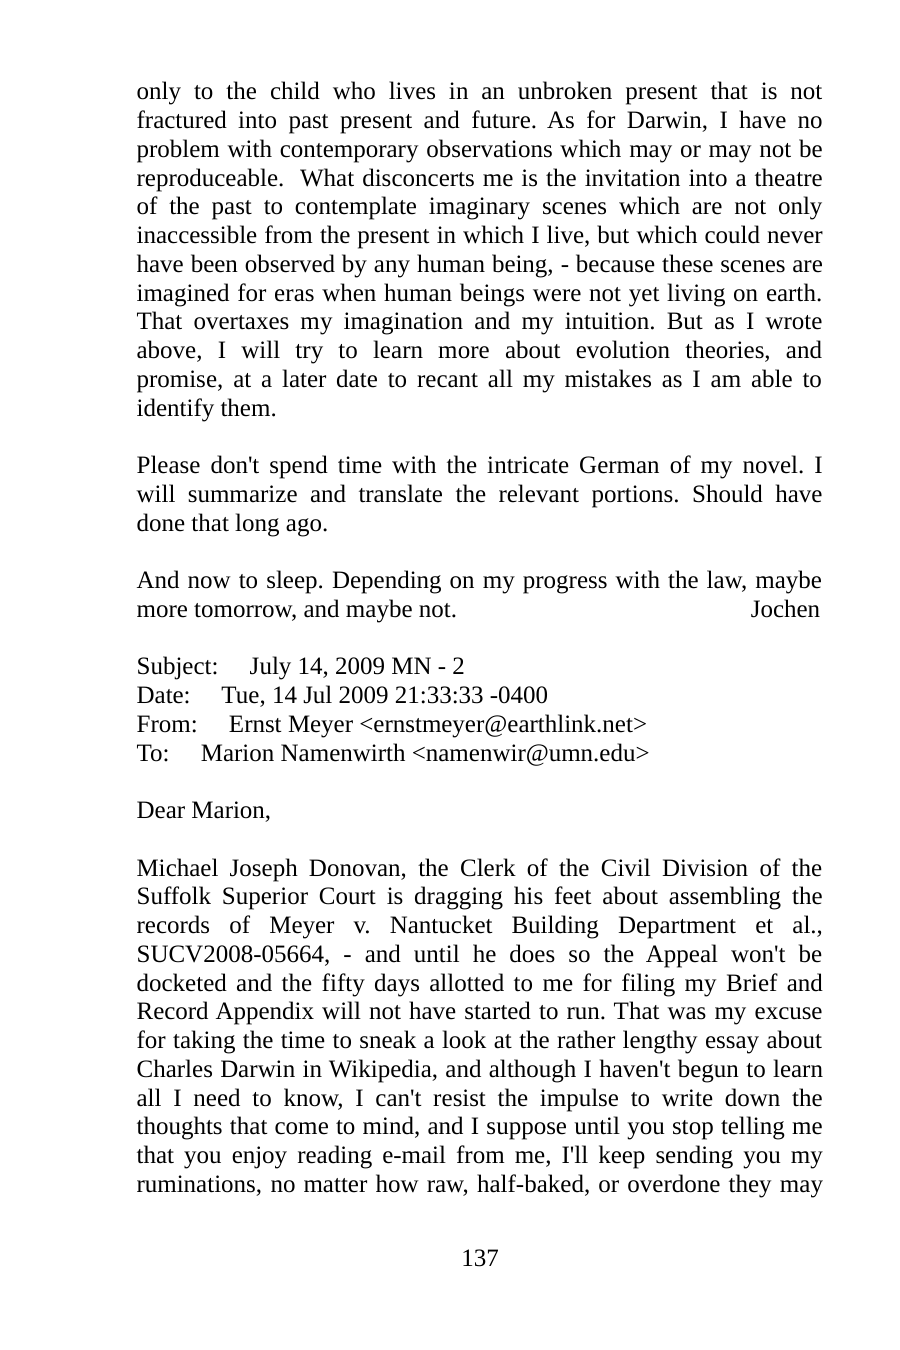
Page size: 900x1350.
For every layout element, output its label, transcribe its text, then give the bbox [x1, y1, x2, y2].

text only to the child who lives in an unbroken present that is not fractured into past present and future. As for Darwin, I have no problem with contemporary observations which may or may not be reproduceable. What disconcerts me is the invitation into a theatre of the past to contemplate imaginary scenes which are not only inaccessible from the present in which I live, but which could never have been observed by any human being, - because these scenes are imagined for eras when human beings were not yet living on earth. That overtaxes my imagination and my intuition. But as I wrote above, I will try to learn more about evolution theories, and promise, at a later date to recant all my mistakes as I am able to identify them. [136, 76, 823, 421]
text Please don't spend time with the intricate German of my novel. I will summarize and translate the relevant portions. Should have done that long ago. [136, 450, 823, 536]
text Date: Tue, 14 Jul 2009 21:33:33 -0400 [136, 680, 823, 709]
text And now to sleep. Depending on my progress with the law, maybe more tomorrow, and maybe not. Jochen [136, 565, 823, 623]
text Michael Joseph Donovan, the Clerk of the Civil Division of the Suffolk Superior Court is dragging his feet about assembling the records of Meyer v. Nantucket Building Department et al., SUCV2008-05664, - and until he does so the Appeal won't be docketed and the fifty days allotted to me for filing my Brief and Record Appendix will not have started to run. That was my excuse for taking the time to sneak a look at the rather lengthy essay about Charles Darwin in Wikipedia, and although I haven't begun to learn all I need to know, I can't resist the impulse to write down the thoughts that come to mind, and I suppose until you stop telling me that you enjoy reading e-mail from me, I'll keep sending you my ruminations, no matter how raw, half-baked, or overdone they may [136, 853, 823, 1198]
text Subject: July 14, 2009 MN - 2 [136, 651, 823, 680]
text From: Ernst Meyer <ernstmeyer@earthlink.net> [136, 709, 823, 738]
text Dear Marion, [136, 795, 823, 824]
text To: Marion Namenwirth <namenwir@umn.edu> [136, 738, 823, 766]
